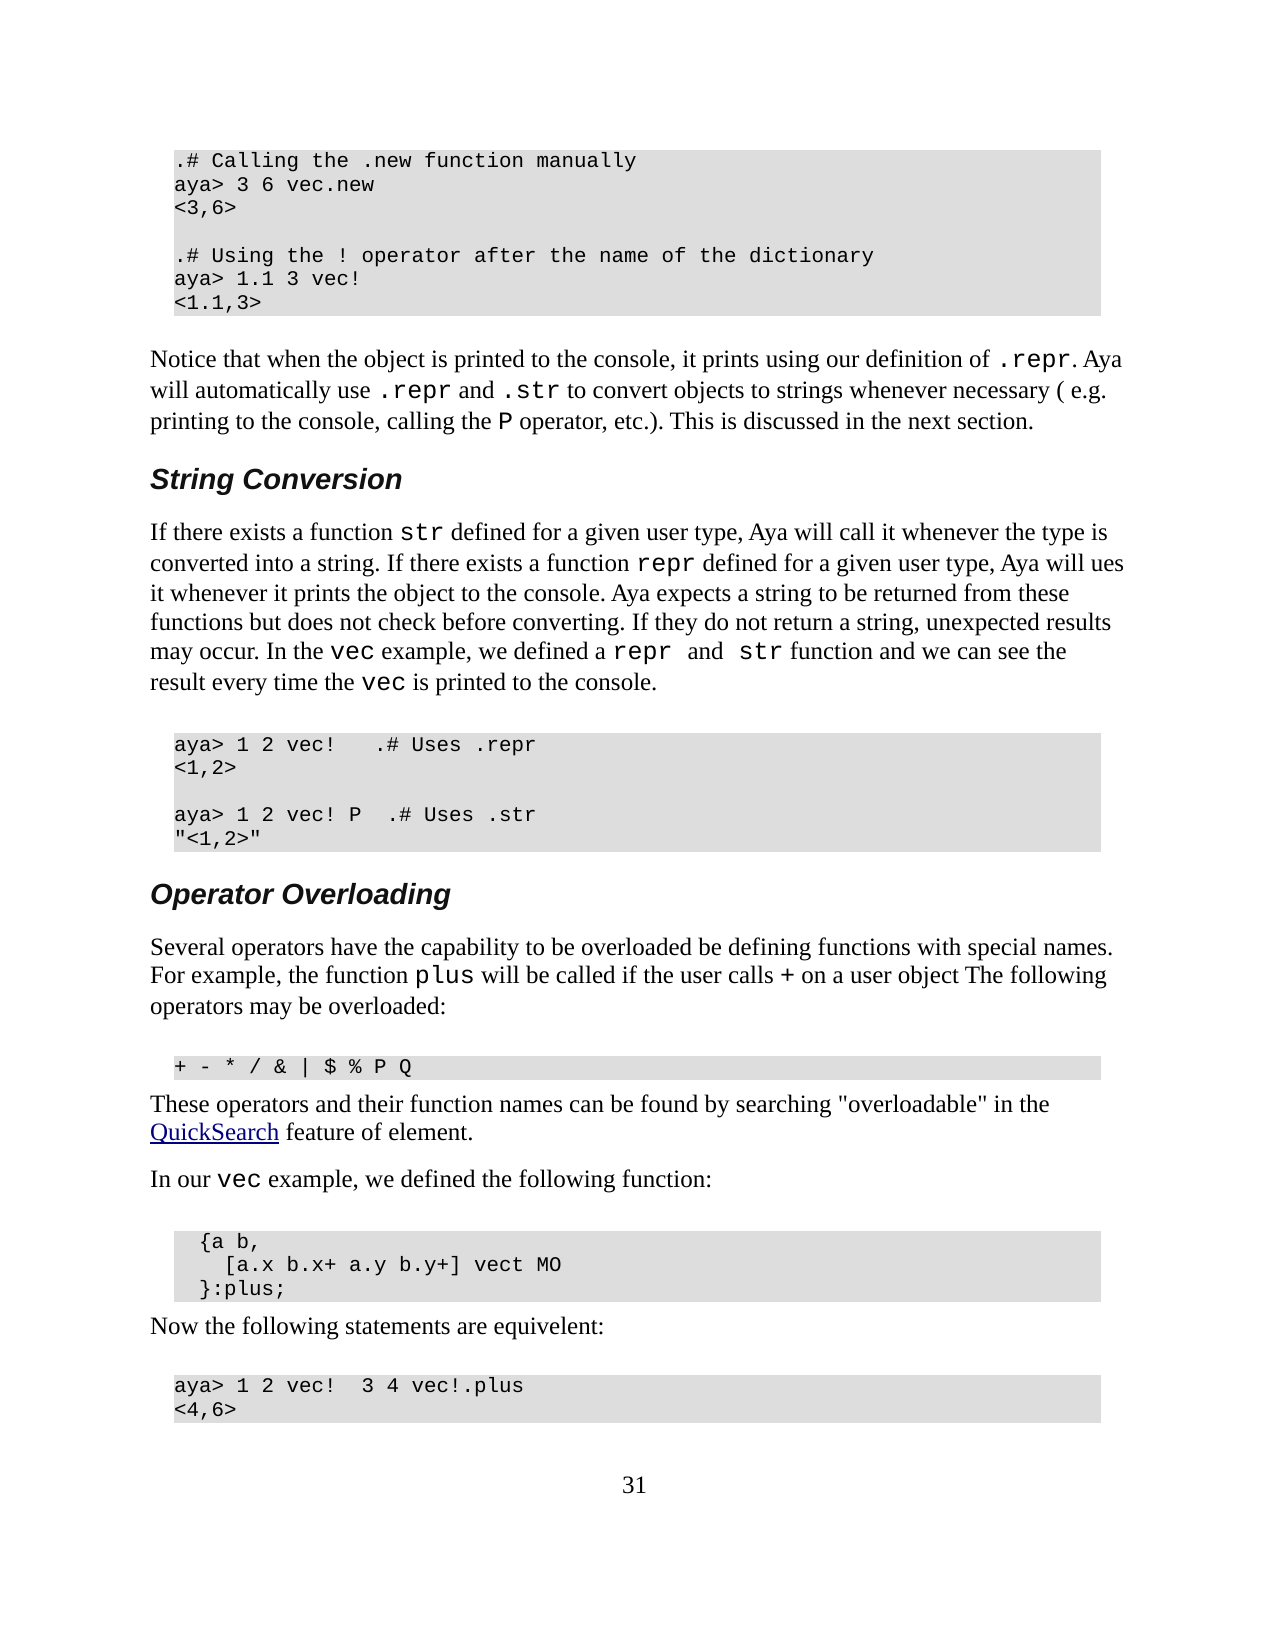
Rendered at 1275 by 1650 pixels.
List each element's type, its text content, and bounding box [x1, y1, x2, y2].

text In our vec example, we defined the following function: [150, 1164, 1125, 1195]
text <3,6> [174, 197, 1101, 221]
subtitle Operator Overloading [150, 877, 1125, 910]
text aya> 1 2 vec! 3 4 vec!.plus [174, 1375, 1101, 1399]
text .# Using the ! operator after the name of the dictionary [174, 244, 1101, 268]
text <1.1,3> [174, 292, 1101, 316]
text <4,6> [174, 1399, 1101, 1423]
text + - * / & | $ % P Q [174, 1056, 1101, 1080]
text These operators and their function names can be found by searching "overloadable" in the QuickSearch feature of element. [150, 1089, 1125, 1146]
text Now the following statements are equivelent: [150, 1311, 1125, 1339]
text aya> 1 2 vec! P .# Uses .str [174, 804, 1101, 828]
text <1,2> [174, 757, 1101, 781]
text Notice that when the object is printed to the console, it prints using our definition of .repr. Aya will automatically use .repr and .str to convert objects to strings whenever necessary ( e.g. printing to the console, calling the P operator, etc.). This is discussed in the next section. [150, 344, 1125, 437]
subtitle String Conversion [150, 462, 1125, 495]
text "<1,2>" [174, 828, 1101, 852]
text .# Calling the .new function manually [174, 150, 1101, 174]
text }:plus; [174, 1278, 1101, 1302]
text Several operators have the capability to be overloaded be defining functions with special names. For example, the function plus will be called if the user calls + on a user object The following operators may be overloaded: [150, 932, 1125, 1020]
text aya> 1 2 vec! .# Uses .repr [174, 733, 1101, 757]
text [a.x b.x+ a.y b.y+] vect MO [174, 1254, 1101, 1278]
text aya> 1.1 3 vec! [174, 268, 1101, 292]
text aya> 3 6 vec.new [174, 174, 1101, 197]
text {a b, [174, 1231, 1101, 1254]
text If there exists a function str defined for a given user type, Aya will call it whenever the type is converted into a string. If there exists a function repr defined for a given user type, Aya will ues it whenever it prints the object to the console. Aya expects a string to be returned from these functions but does not check before converting. If they do not return a string, unexpected results may occur. In the vec example, we defined a repr and str function and we can see the result every time the vec is printed to the console. [150, 517, 1125, 698]
